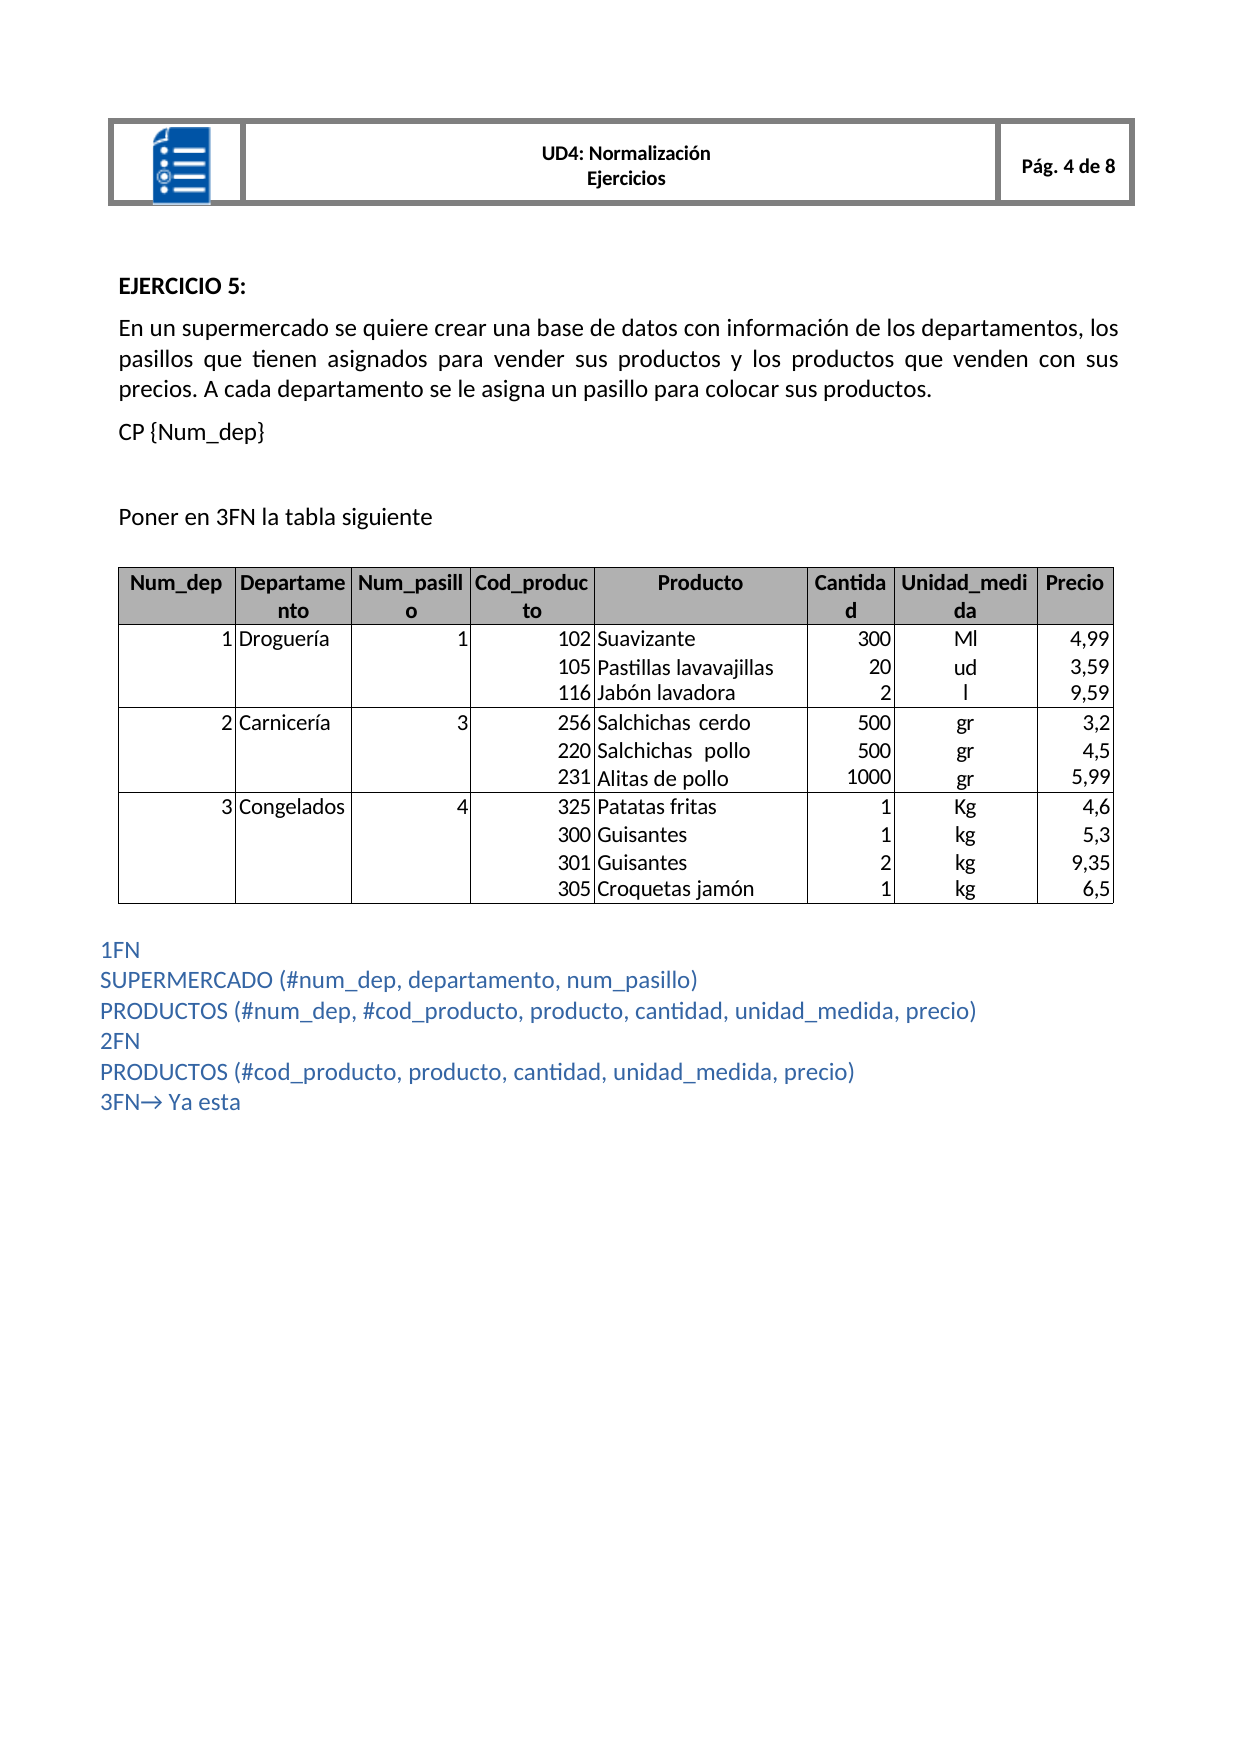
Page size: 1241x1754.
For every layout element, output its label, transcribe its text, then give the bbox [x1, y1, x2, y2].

text PRODUCTOS (#num_dep, #cod_producto, producto, cantidad, unidad_medida, precio) [100, 995, 1167, 1025]
table_cell 2 [119, 708, 235, 792]
table_header Departame nto [236, 568, 351, 624]
text CP {Num_dep} [118, 416, 1167, 446]
table_header Cantida d [808, 568, 894, 624]
text SUPERMERCADO (#num_dep, departamento, num_pasillo) [100, 964, 1167, 995]
table_cell 4,99 3,59 9,59 [1038, 625, 1113, 707]
table_cell Suavizante Pastillas lavavajillas Jabón lavadora [595, 625, 807, 707]
text 1FN [100, 934, 1167, 964]
table_cell 3 [119, 793, 235, 903]
table_cell Carnicería [236, 708, 351, 792]
text 3FN→ Ya esta [100, 1086, 1167, 1117]
table_cell Congelados [236, 793, 351, 903]
table_cell Salchichas cerdo Salchichas pollo Alitas de pollo [595, 708, 807, 792]
table_header Producto [595, 568, 807, 624]
table_cell 102 105 116 [471, 625, 594, 707]
table_cell 500 500 1000 [808, 708, 894, 792]
table_cell 1 [119, 625, 235, 707]
table_cell 3,2 4,5 5,99 [1038, 708, 1113, 792]
table_cell 1 1 2 1 [808, 793, 894, 903]
table_cell 1 [352, 625, 470, 707]
table_cell 325 300 301 305 [471, 793, 594, 903]
text 2FN [100, 1025, 1167, 1056]
text Poner en 3FN la tabla siguiente [118, 501, 1167, 531]
table_cell gr gr gr [895, 708, 1037, 792]
text En un supermercado se quiere crear una base de datos con información de los departamentos, los pasillos que tienen asignados para vender sus productos y los productos que venden con sus precios. A cada departamento se le asigna un pasillo para colocar sus productos. [118, 312, 1121, 404]
table_cell 4 [352, 793, 470, 903]
table_cell 300 20 2 [808, 625, 894, 707]
table_cell 4,6 5,3 9,35 6,5 [1038, 793, 1113, 903]
table_header Num_pasill o [352, 568, 470, 624]
table_cell Ml ud l [895, 625, 1037, 707]
table_header Num_dep [119, 568, 235, 624]
table_cell Droguería [236, 625, 351, 707]
text PRODUCTOS (#cod_producto, producto, cantidad, unidad_medida, precio) [100, 1056, 1167, 1086]
table_header Unidad_medi da [895, 568, 1037, 624]
table_header Cod_produc to [471, 568, 594, 624]
table_cell Patatas fritas Guisantes Guisantes Croquetas jamón [595, 793, 807, 903]
picture [152, 127, 211, 205]
table_cell 3 [352, 708, 470, 792]
subtitle EJERCICIO 5: [118, 270, 1167, 301]
table_header Precio [1038, 568, 1113, 624]
table_cell 256 220 231 [471, 708, 594, 792]
table_cell Kg kg kg kg [895, 793, 1037, 903]
